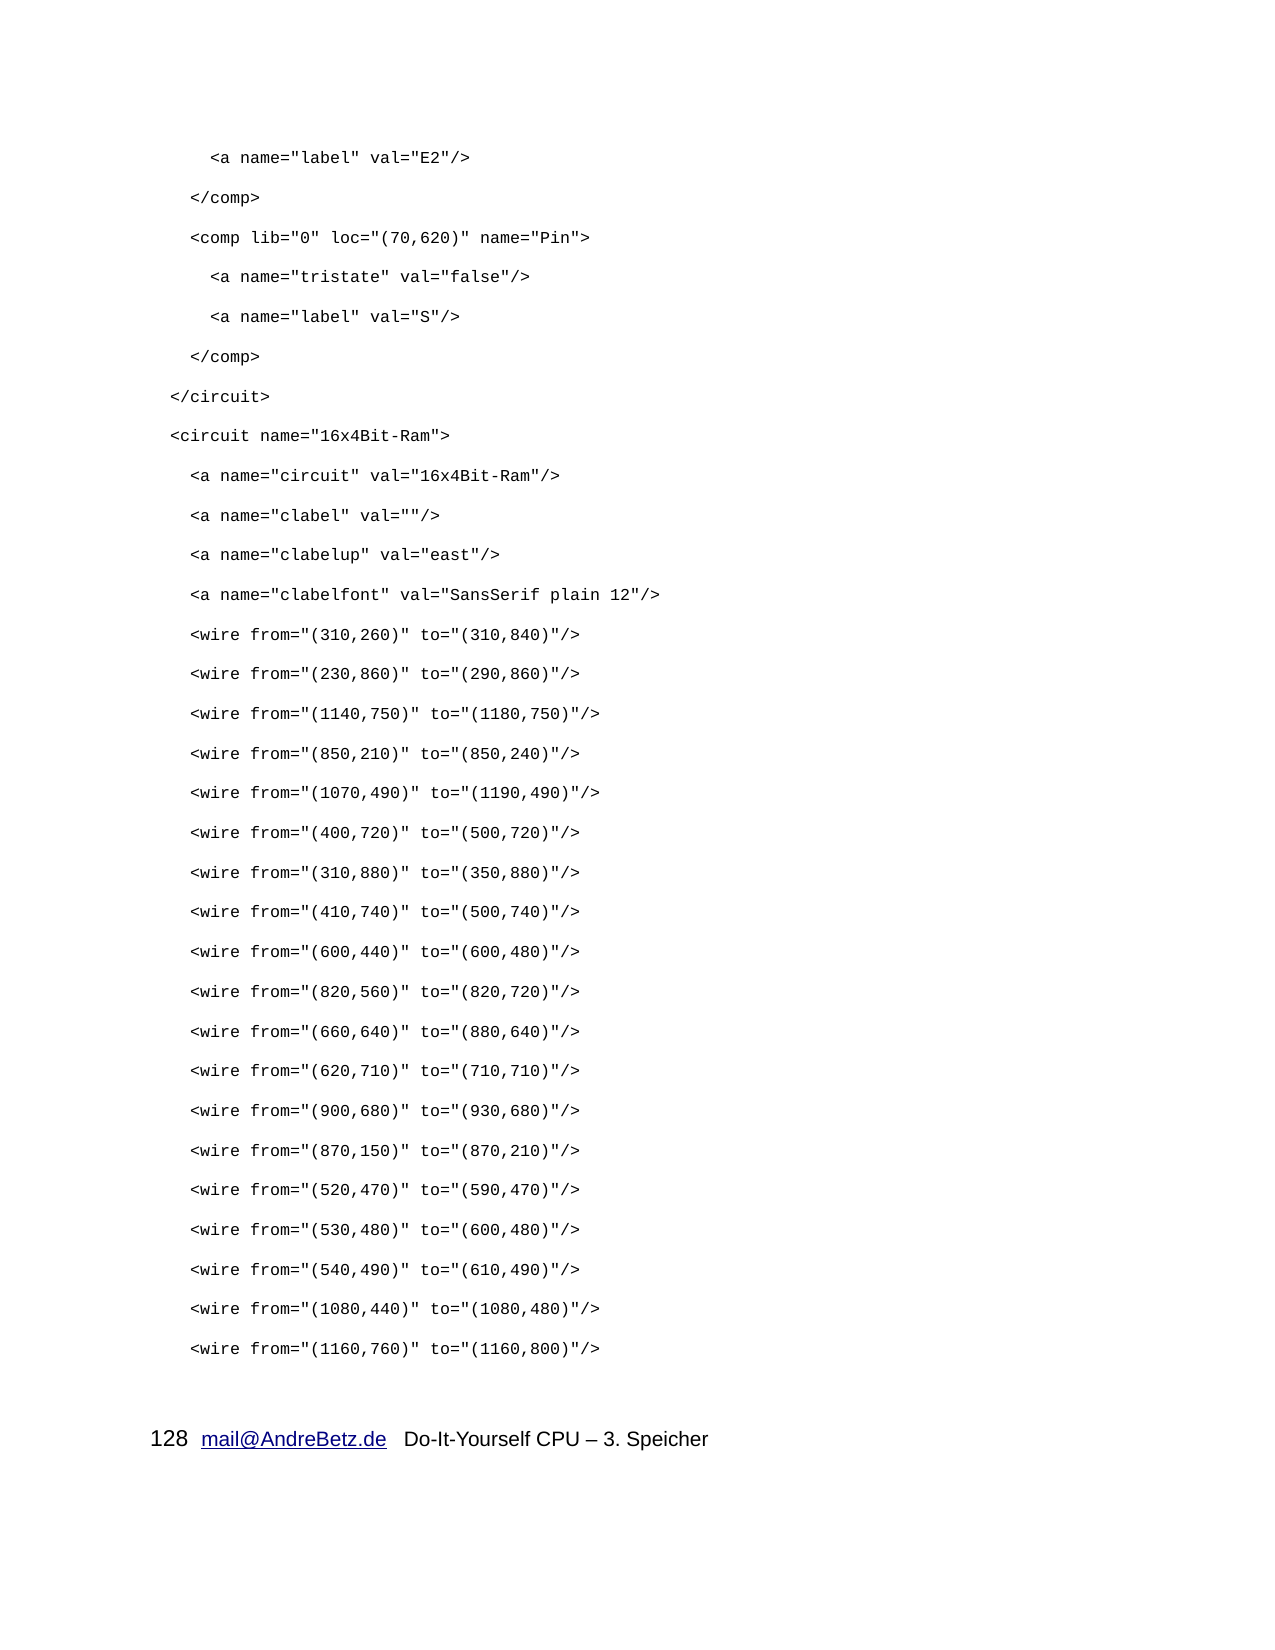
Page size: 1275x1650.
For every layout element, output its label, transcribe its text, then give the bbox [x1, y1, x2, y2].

text <wire from="(1080,440)" to="(1080,480)"/> [150, 1301, 1125, 1320]
text <comp lib="0" loc="(70,620)" name="Pin"> [150, 229, 1125, 248]
text </circuit> [150, 388, 1125, 407]
text <wire from="(1160,760)" to="(1160,800)"/> [150, 1341, 1125, 1359]
text <a name="clabelfont" val="SansSerif plain 12"/> [150, 587, 1125, 605]
text <wire from="(530,480)" to="(600,480)"/> [150, 1222, 1125, 1240]
text <wire from="(540,490)" to="(610,490)"/> [150, 1261, 1125, 1280]
text <wire from="(410,740)" to="(500,740)"/> [150, 904, 1125, 923]
text <wire from="(660,640)" to="(880,640)"/> [150, 1023, 1125, 1042]
text </comp> [150, 190, 1125, 208]
text <wire from="(400,720)" to="(500,720)"/> [150, 825, 1125, 843]
text <a name="tristate" val="false"/> [150, 269, 1125, 288]
text <wire from="(1140,750)" to="(1180,750)"/> [150, 706, 1125, 724]
text <wire from="(820,560)" to="(820,720)"/> [150, 983, 1125, 1002]
text <a name="circuit" val="16x4Bit-Ram"/> [150, 467, 1125, 486]
text <a name="label" val="S"/> [150, 309, 1125, 328]
text <a name="label" val="E2"/> [150, 150, 1125, 169]
text <wire from="(230,860)" to="(290,860)"/> [150, 666, 1125, 685]
text <wire from="(310,260)" to="(310,840)"/> [150, 626, 1125, 645]
text <wire from="(520,470)" to="(590,470)"/> [150, 1182, 1125, 1201]
text </comp> [150, 348, 1125, 367]
text <a name="clabelup" val="east"/> [150, 547, 1125, 566]
text <wire from="(850,210)" to="(850,240)"/> [150, 745, 1125, 764]
text <wire from="(620,710)" to="(710,710)"/> [150, 1063, 1125, 1082]
text <a name="clabel" val=""/> [150, 507, 1125, 526]
text <wire from="(1070,490)" to="(1190,490)"/> [150, 785, 1125, 804]
text <wire from="(310,880)" to="(350,880)"/> [150, 864, 1125, 883]
text <wire from="(900,680)" to="(930,680)"/> [150, 1102, 1125, 1121]
text <wire from="(870,150)" to="(870,210)"/> [150, 1142, 1125, 1161]
text <circuit name="16x4Bit-Ram"> [150, 428, 1125, 447]
text <wire from="(600,440)" to="(600,480)"/> [150, 944, 1125, 963]
